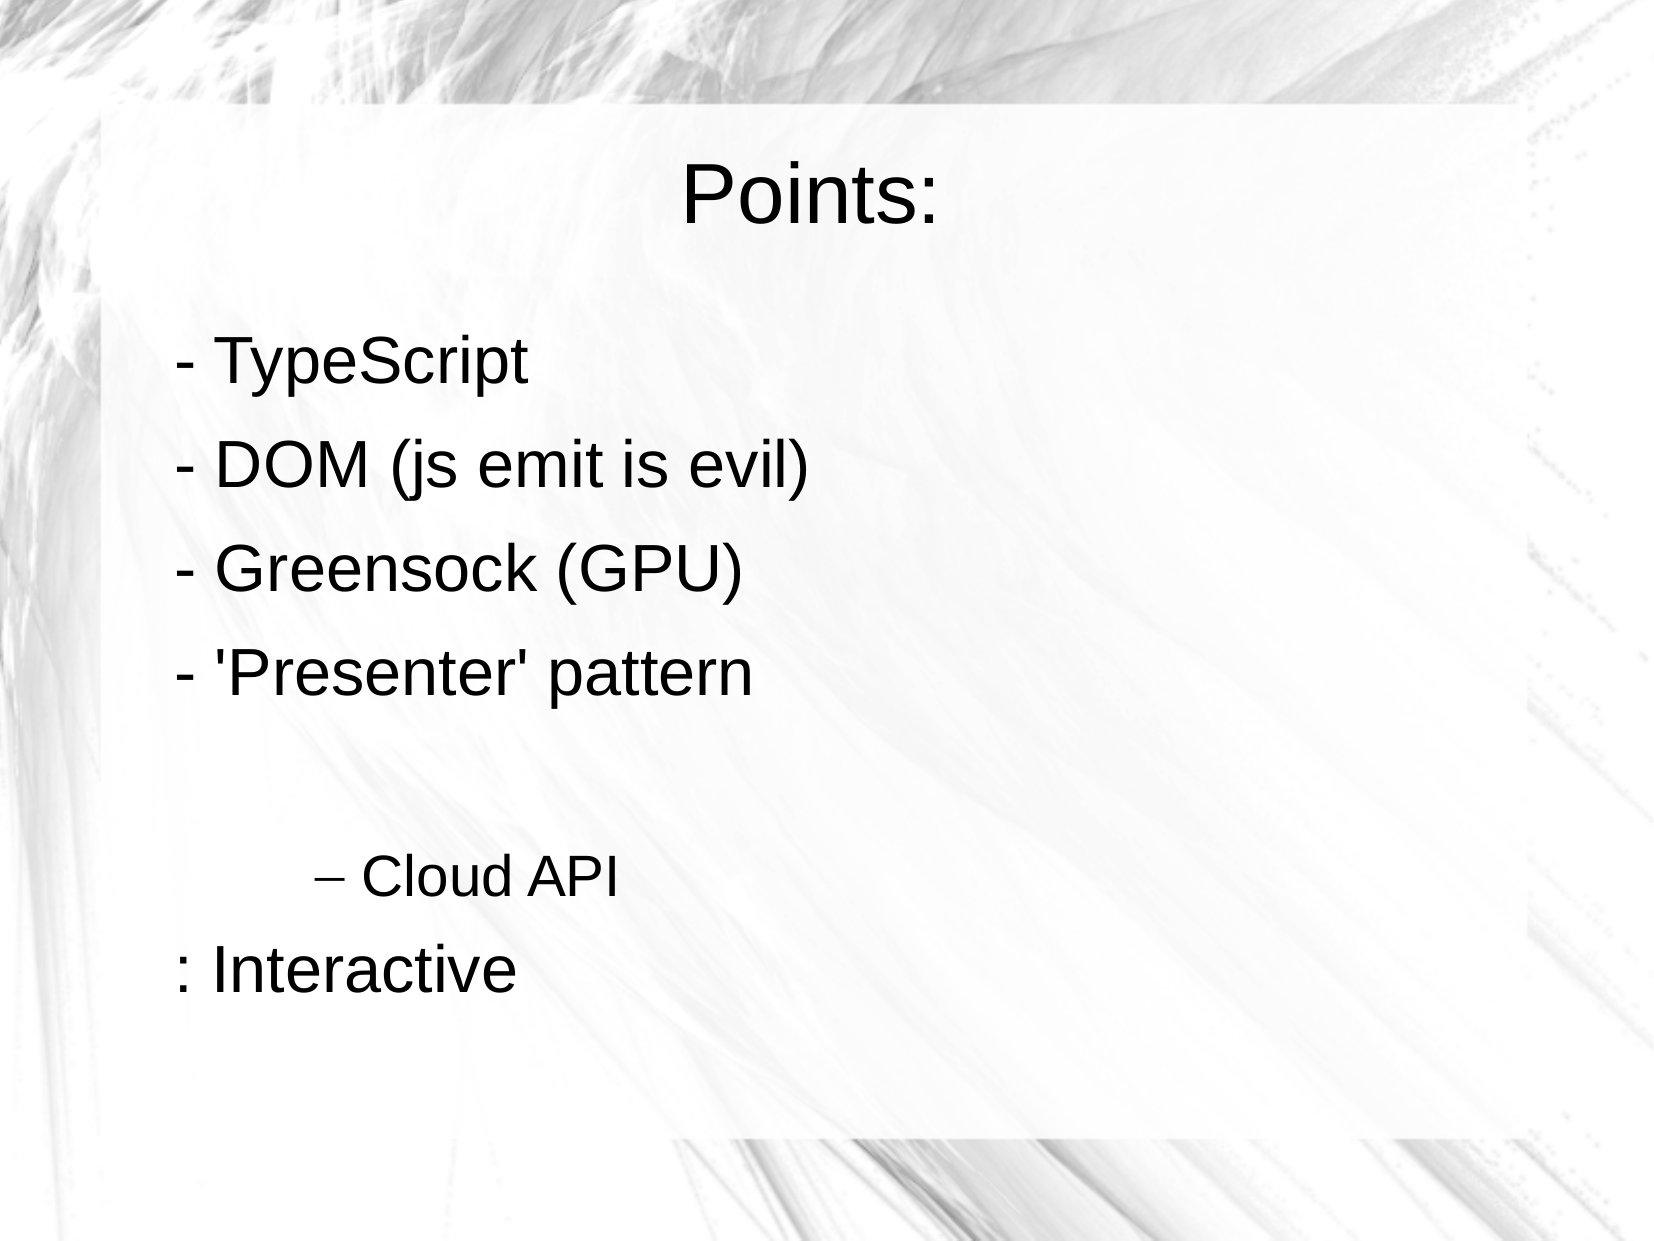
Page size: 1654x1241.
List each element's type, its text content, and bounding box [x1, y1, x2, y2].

list - TypeScript - DOM (js emit is evil) - Greensock (GPU) - 'Presenter' pattern Cloud API : Interactive [118, 319, 1569, 1044]
picture [0, 0, 1654, 1241]
title Points: [118, 112, 1505, 279]
